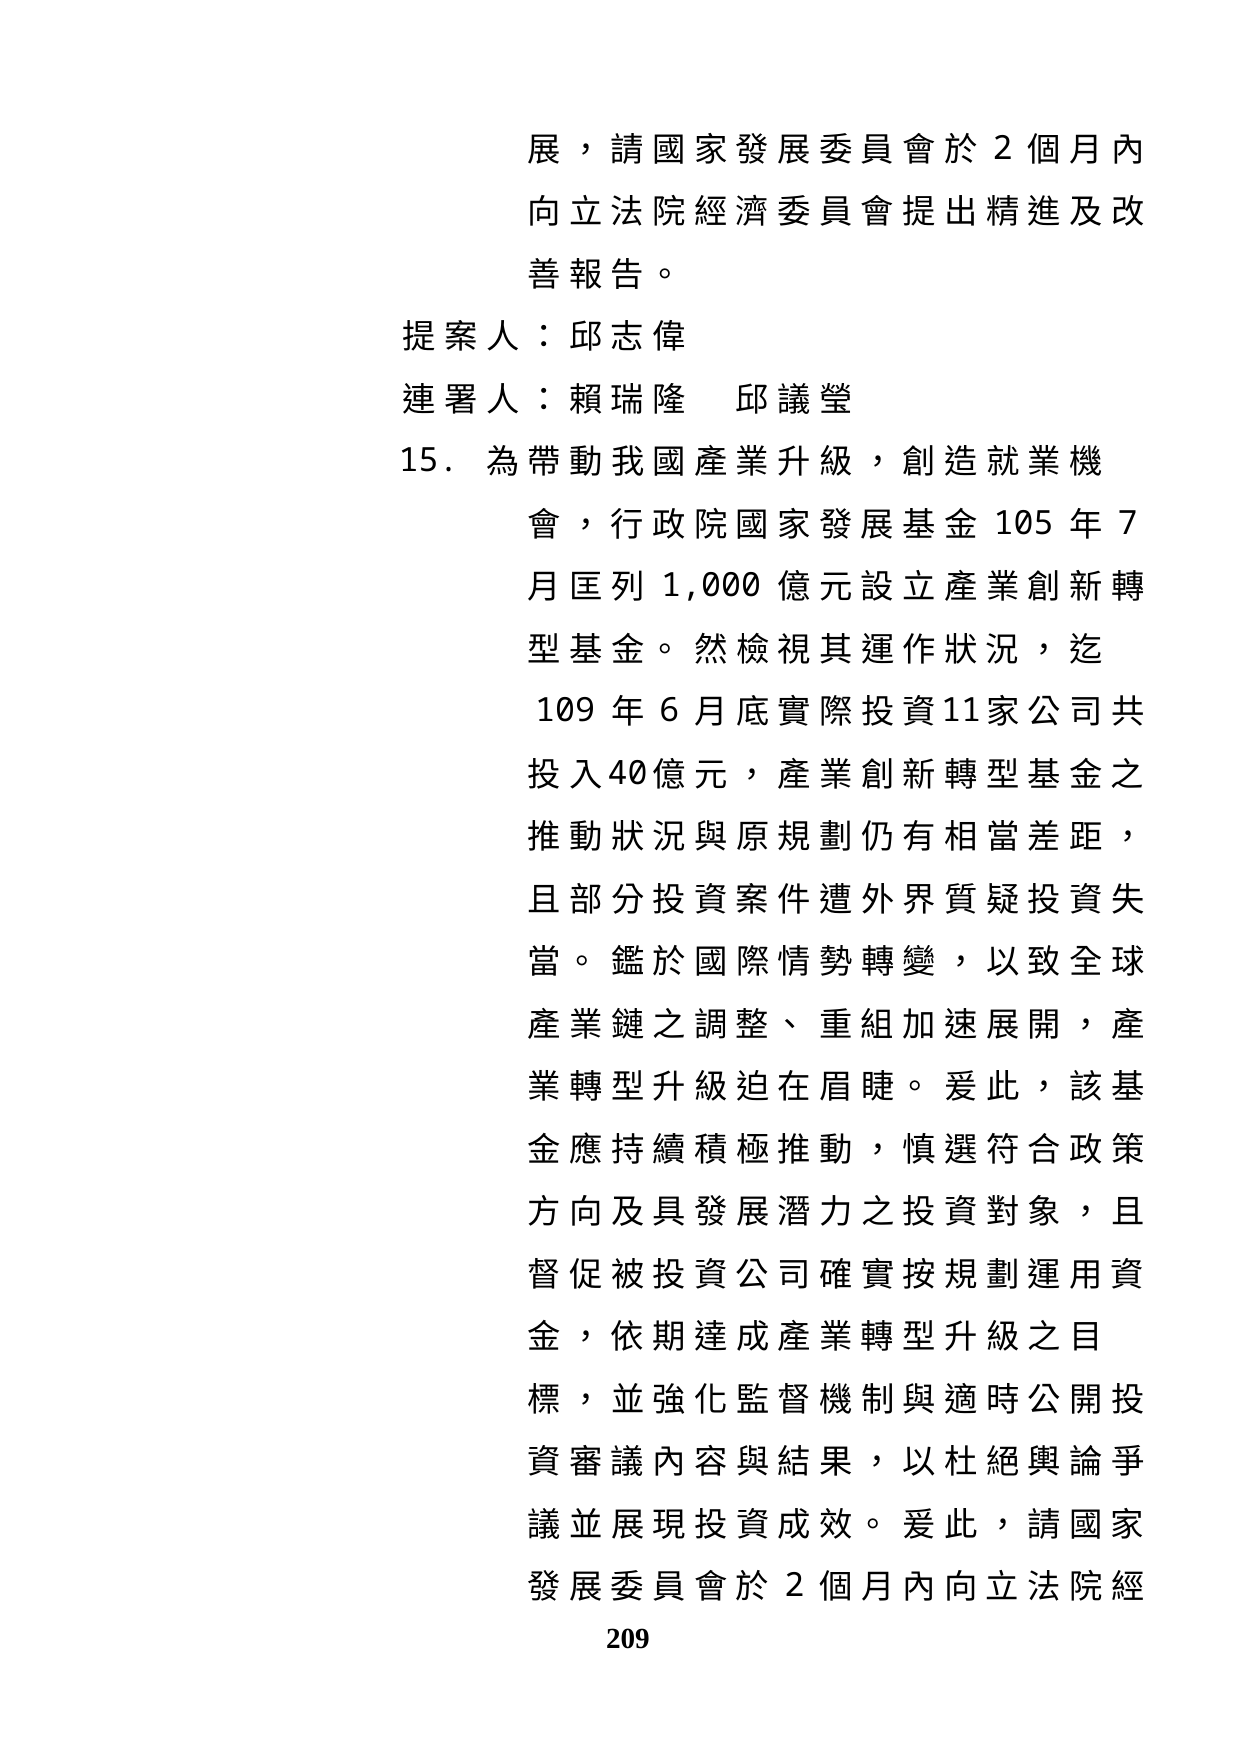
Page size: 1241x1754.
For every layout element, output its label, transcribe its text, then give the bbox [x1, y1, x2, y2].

list 展，請國家發展委員會於2個月內向立法院經濟委員會提出精進及改善報告。 [396, 105, 1148, 292]
text 連署人：賴瑞隆 邱議瑩 [384, 355, 1044, 417]
list 為帶動我國產業升級，創造就業機會，行政院國家發展基金105年7月匡列1,000億元設立產業創新轉型基金。然檢視其運作狀況，迄109年6月底實際投資11家公司共投入40億元，產業創新轉型基金之推動狀況與原規劃仍有相當差距，且部分投資案件遭外界質疑投資失當。鑑於國際情勢轉變，以致全球產業鏈之調整、重組加速展開，產業轉型升級迫在眉睫。爰此，該基金應持續積極推動，慎選符合政策方向及具發展潛力之投資對象，且督促被投資公司確實按規劃運用資金，依期達成產業轉型升級之目標，並強化監督機制與適時公開投資審議內容與結果，以杜絕輿論爭議並展現投資成效。爰此，請國家發展委員會於2個月內向立法院經 [396, 417, 1148, 1605]
text 提案人：邱志偉 [384, 292, 1044, 355]
